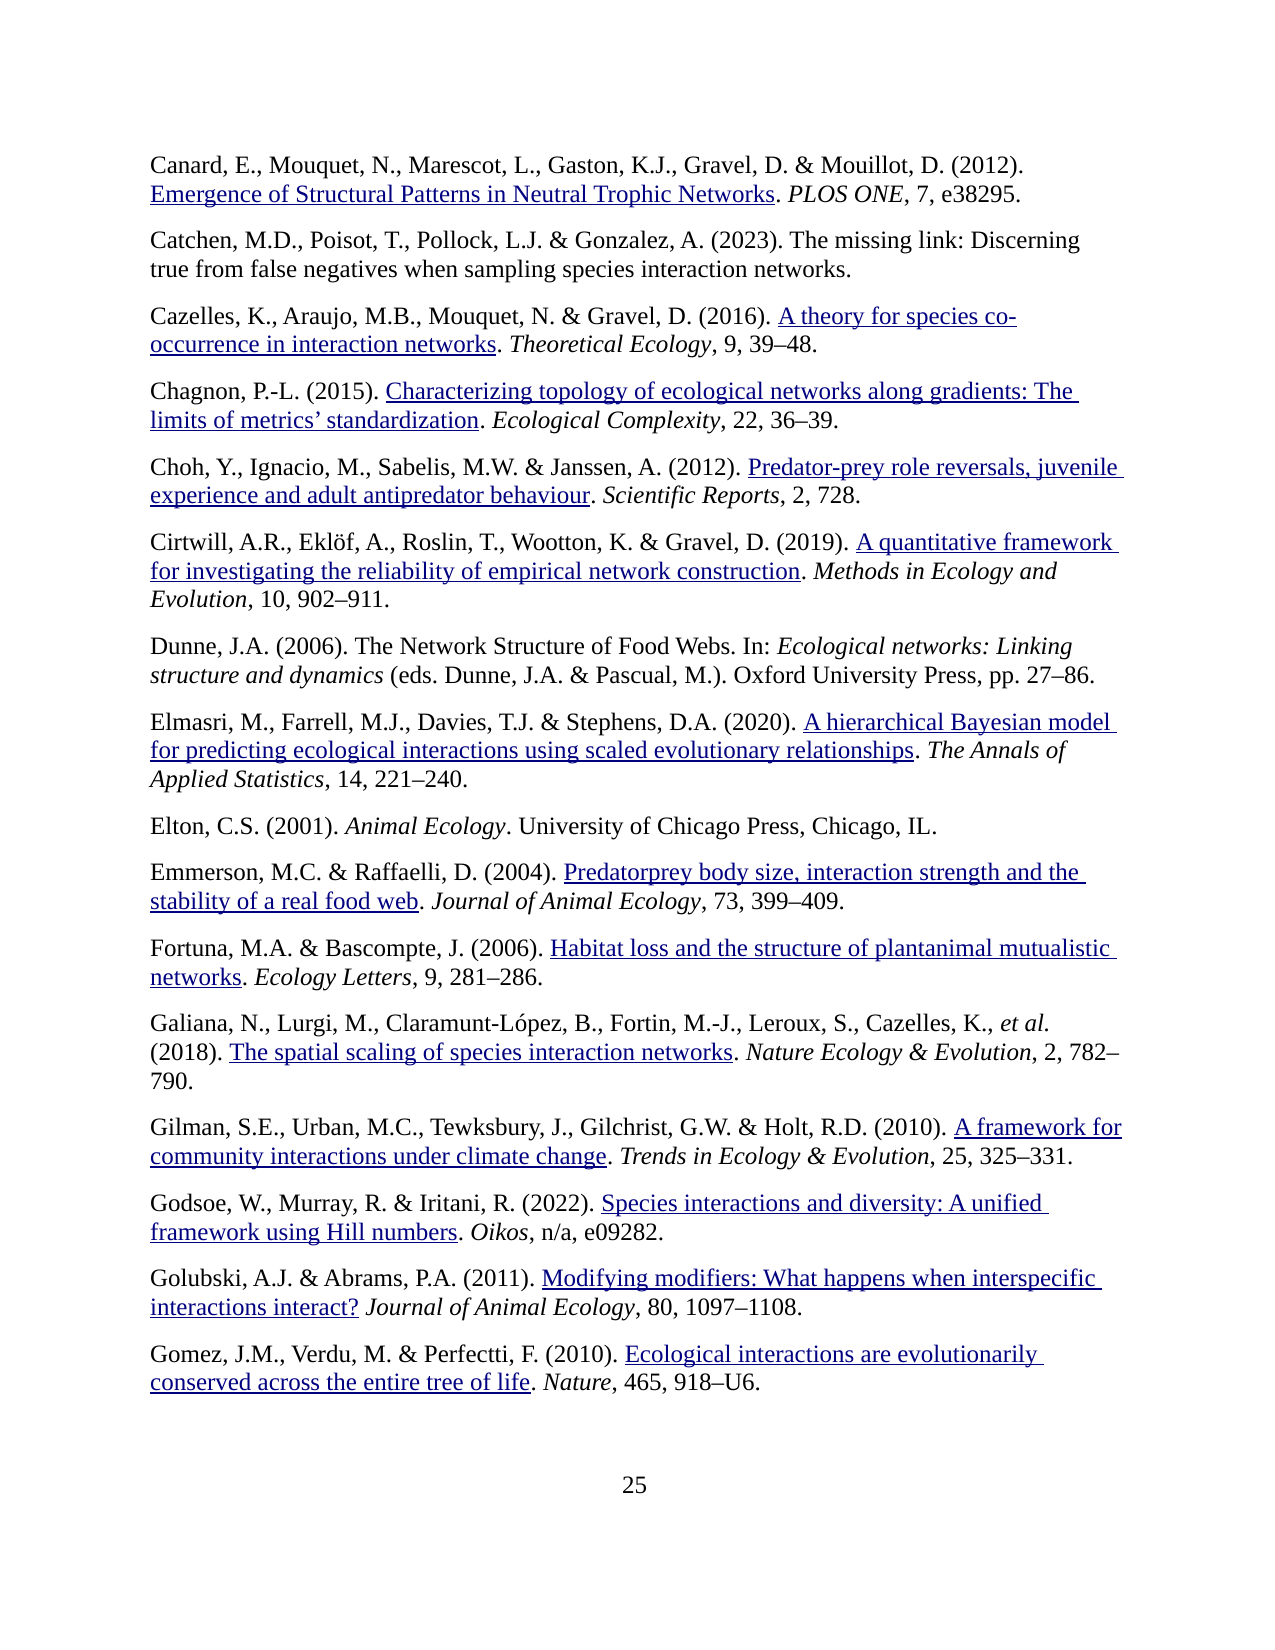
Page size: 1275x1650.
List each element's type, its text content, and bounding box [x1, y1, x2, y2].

text Godsoe, W., Murray, R. & Iritani, R. (2022). Species interactions and diversity: A unified framework using Hill numbers. Oikos, n/a, e09282. [150, 1188, 1125, 1245]
text Emmerson, M.C. & Raffaelli, D. (2004). Predatorprey body size, interaction strength and the stability of a real food web. Journal of Animal Ecology, 73, 399–409. [150, 857, 1125, 915]
text Golubski, A.J. & Abrams, P.A. (2011). Modifying modifiers: What happens when interspecific interactions interact? Journal of Animal Ecology, 80, 1097–1108. [150, 1263, 1125, 1321]
text Dunne, J.A. (2006). The Network Structure of Food Webs. In: Ecological networks: Linking structure and dynamics (eds. Dunne, J.A. & Pascual, M.). Oxford University Press, pp. 27–86. [150, 631, 1125, 689]
text Elton, C.S. (2001). Animal Ecology. University of Chicago Press, Chicago, IL. [150, 811, 1125, 839]
text Elmasri, M., Farrell, M.J., Davies, T.J. & Stephens, D.A. (2020). A hierarchical Bayesian model for predicting ecological interactions using scaled evolutionary relationships. The Annals of Applied Statistics, 14, 221–240. [150, 707, 1125, 793]
text Catchen, M.D., Poisot, T., Pollock, L.J. & Gonzalez, A. (2023). The missing link: Discerning true from false negatives when sampling species interaction networks. [150, 225, 1125, 283]
text Cazelles, K., Araujo, M.B., Mouquet, N. & Gravel, D. (2016). A theory for species co-occurrence in interaction networks. Theoretical Ecology, 9, 39–48. [150, 301, 1125, 358]
text Galiana, N., Lurgi, M., Claramunt-López, B., Fortin, M.-J., Leroux, S., Cazelles, K., et al. (2018). The spatial scaling of species interaction networks. Nature Ecology & Evolution, 2, 782–790. [150, 1008, 1125, 1094]
text Chagnon, P.-L. (2015). Characterizing topology of ecological networks along gradients: The limits of metrics’ standardization. Ecological Complexity, 22, 36–39. [150, 376, 1125, 434]
text Gomez, J.M., Verdu, M. & Perfectti, F. (2010). Ecological interactions are evolutionarily conserved across the entire tree of life. Nature, 465, 918–U6. [150, 1339, 1125, 1396]
text Choh, Y., Ignacio, M., Sabelis, M.W. & Janssen, A. (2012). Predator-prey role reversals, juvenile experience and adult antipredator behaviour. Scientific Reports, 2, 728. [150, 452, 1125, 509]
text Canard, E., Mouquet, N., Marescot, L., Gaston, K.J., Gravel, D. & Mouillot, D. (2012). Emergence of Structural Patterns in Neutral Trophic Networks. PLOS ONE, 7, e38295. [150, 150, 1125, 207]
text Fortuna, M.A. & Bascompte, J. (2006). Habitat loss and the structure of plantanimal mutualistic networks. Ecology Letters, 9, 281–286. [150, 933, 1125, 990]
text Cirtwill, A.R., Eklöf, A., Roslin, T., Wootton, K. & Gravel, D. (2019). A quantitative framework for investigating the reliability of empirical network construction. Methods in Ecology and Evolution, 10, 902–911. [150, 527, 1125, 613]
text Gilman, S.E., Urban, M.C., Tewksbury, J., Gilchrist, G.W. & Holt, R.D. (2010). A framework for community interactions under climate change. Trends in Ecology & Evolution, 25, 325–331. [150, 1112, 1125, 1170]
